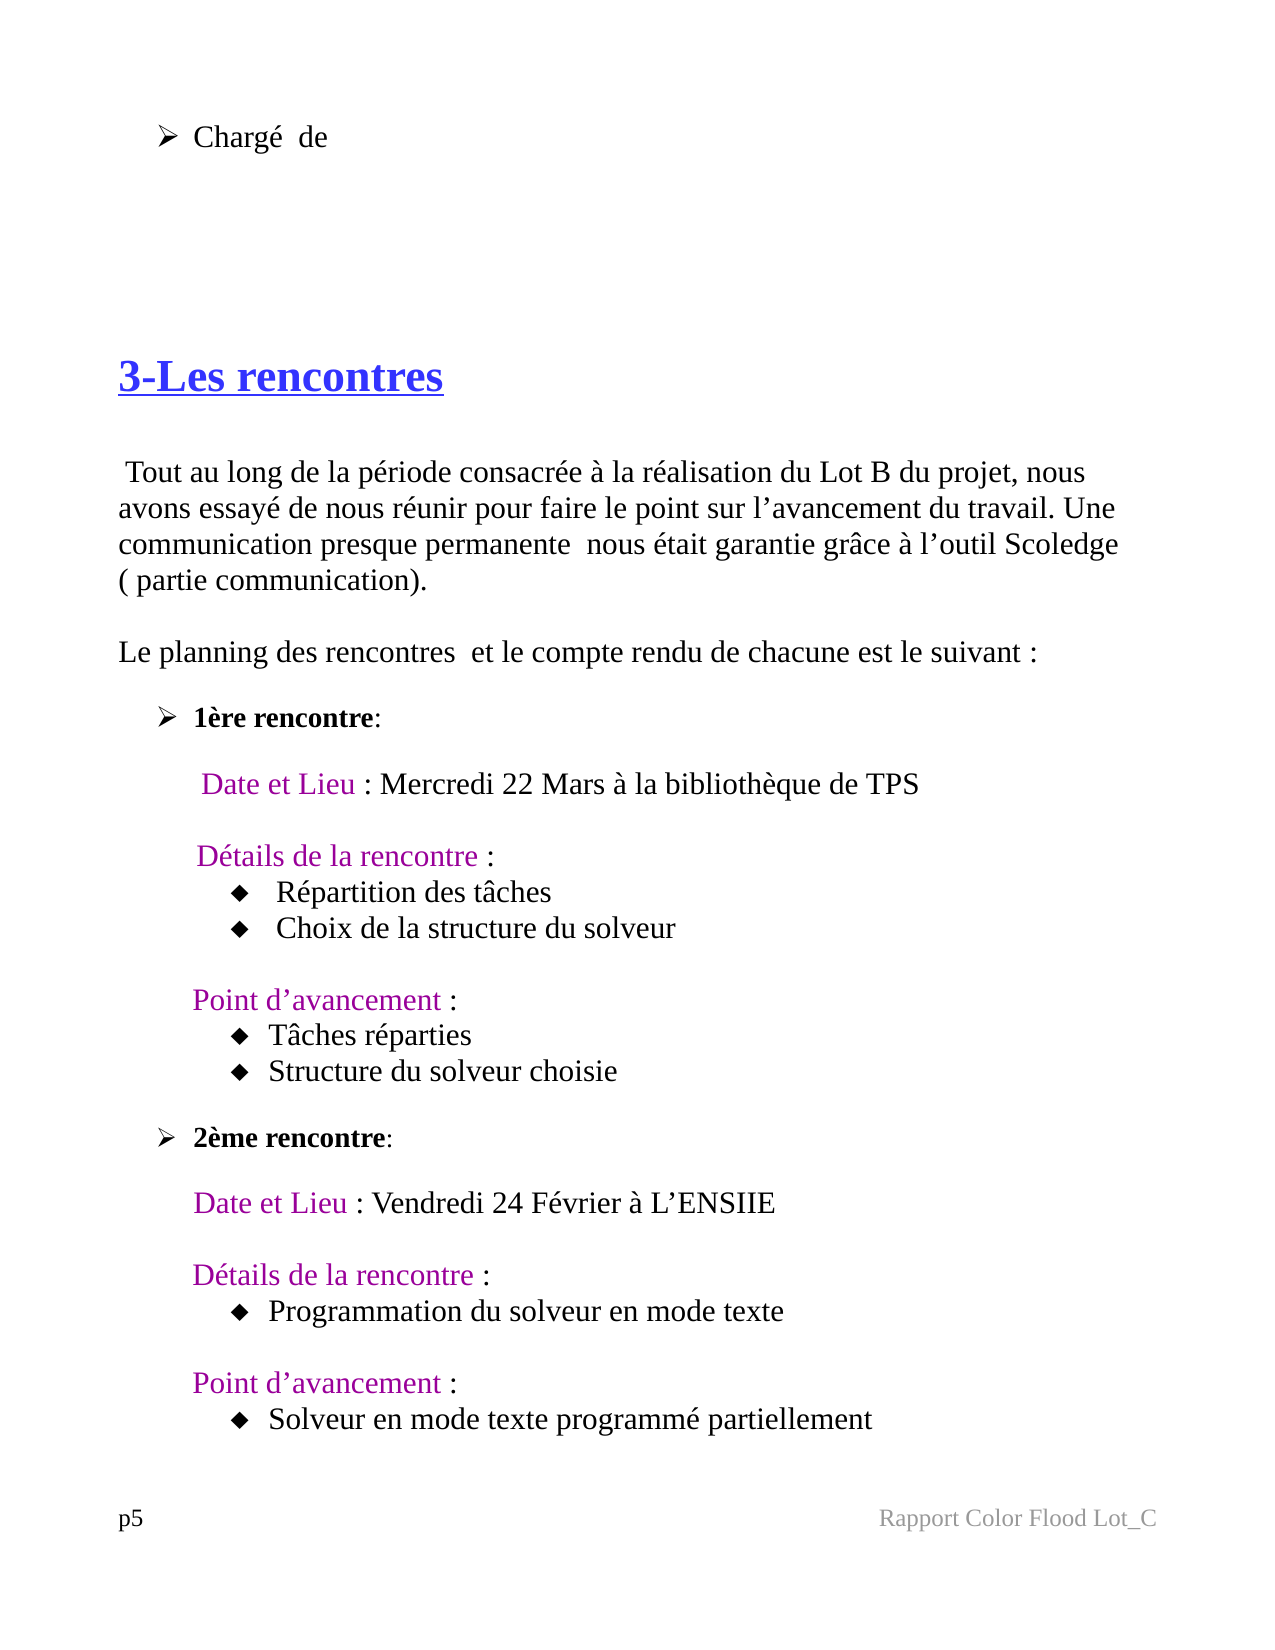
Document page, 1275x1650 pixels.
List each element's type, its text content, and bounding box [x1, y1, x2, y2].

text Point d’avancement : [118, 1364, 1157, 1400]
list Solveur en mode texte programmé partiellement [231, 1400, 1157, 1436]
list Date et Lieu : Mercredi 22 Mars à la bibliothèque de TPS [156, 765, 1157, 801]
text Détails de la rencontre : [118, 837, 1157, 873]
text Point d’avancement : [118, 981, 1157, 1017]
list Chargé de [156, 118, 1157, 154]
text Tout au long de la période consacrée à la réalisation du Lot B du projet, nous avons essayé de nous réunir pour faire le point sur l’avancement du travail. Une communication presque permanente nous était garantie grâce à l’outil Scoledge ( partie communication). [118, 453, 1157, 597]
list 1ère rencontre: [156, 700, 1157, 734]
list 2ème rencontre: [156, 1120, 1157, 1153]
text Le planning des rencontres et le compte rendu de chacune est le suivant : [118, 633, 1157, 669]
text Détails de la rencontre : [118, 1256, 1157, 1292]
text 3-Les rencontres [118, 348, 1157, 401]
list Date et Lieu : Vendredi 24 Février à L’ENSIIE [156, 1184, 1157, 1220]
list Structure du solveur choisie [231, 1053, 1157, 1088]
list Choix de la structure du solveur [231, 909, 1157, 945]
list Programmation du solveur en mode texte [231, 1292, 1157, 1328]
list Répartition des tâches [231, 873, 1157, 909]
list Tâches réparties [231, 1017, 1157, 1053]
